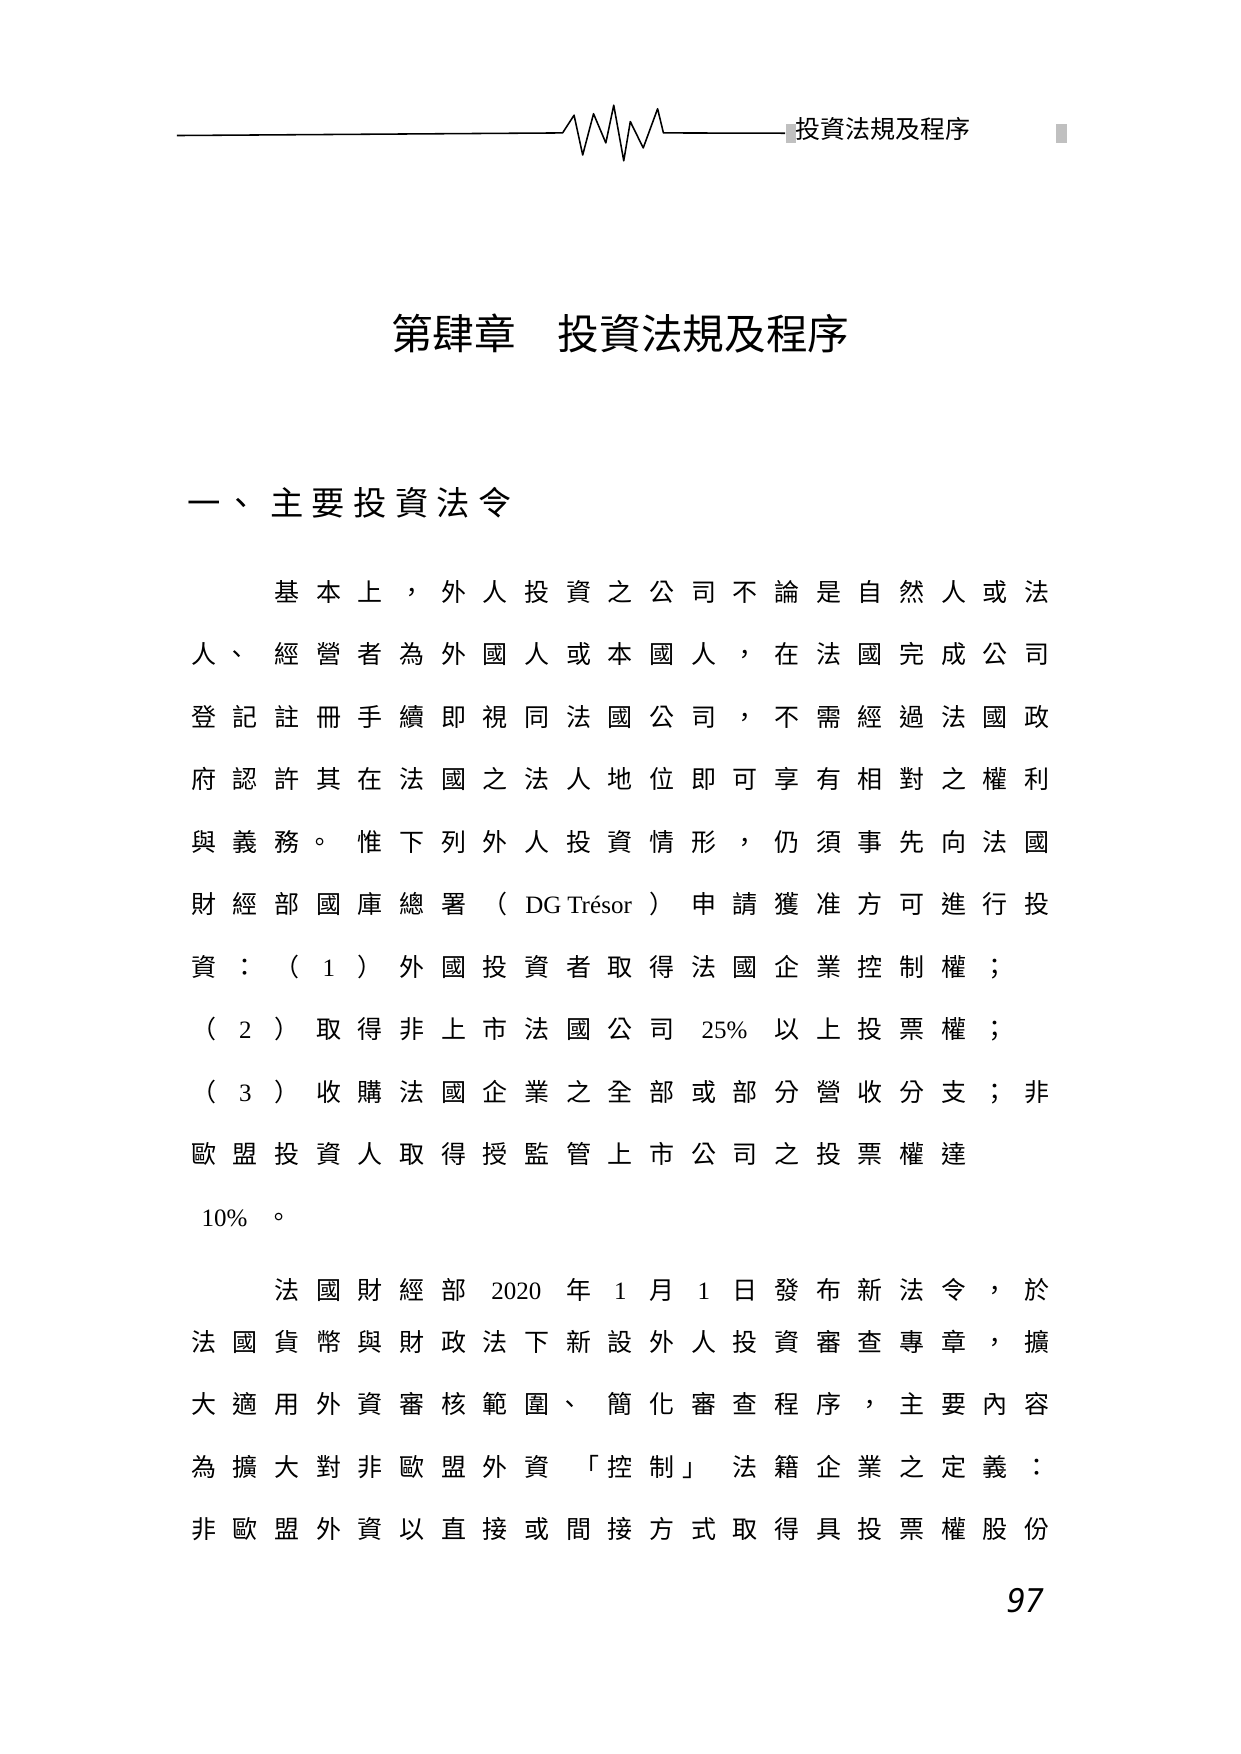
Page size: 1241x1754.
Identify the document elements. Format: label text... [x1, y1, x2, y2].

text 一、主要投資法令 [183, 459, 1058, 522]
text 第肆章 投資法規及程序 [183, 290, 1058, 352]
text 基本上，外人投資之公司不論是自然人或法人、經營者為外國人或本國人，在法國完成公司登記註冊手續即視同法國公司，不需經過法國政府認許其在法國之法人地位即可享有相對之權利與義務。惟下列外人投資情形，仍須事先向法國財經部國庫總署（DG Trésor）申請獲准方可進行投資：（1）外國投資者取得法國企業控制權；（2）取得非上市法國公司25%以上投票權；（3）收購法國企業之全部或部分營收分支；非歐盟投資人取得授監管上市公司之投票權達10%。 [183, 549, 1058, 1236]
text 法國財經部2020年1月1日發布新法令，於法國貨幣與財政法下新設外人投資審查專章，擴大適用外資審核範圍、簡化審查程序，主要內容為擴大對非歐盟外資「控制」法籍企業之定義：非歐盟外資以直接或間接方式取得具投票權股份 [183, 1236, 1058, 1549]
